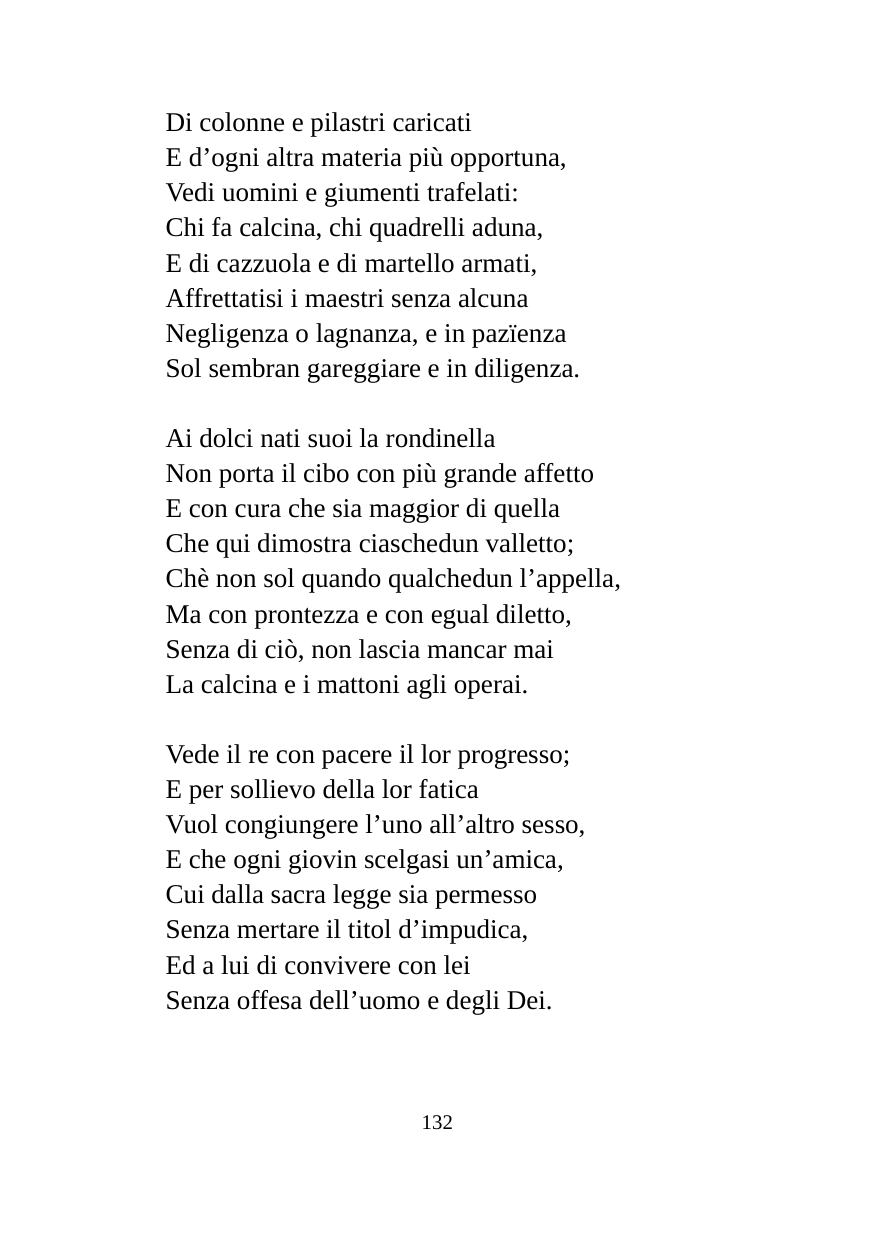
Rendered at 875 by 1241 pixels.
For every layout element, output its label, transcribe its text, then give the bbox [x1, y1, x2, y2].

text Vuol congiungere l’uno all’altro sesso, [165, 808, 768, 839]
text Vede il re con pacere il lor progresso; [165, 738, 768, 769]
text Senza di ciò, non lascia mancar mai [165, 633, 768, 664]
text Ed a lui di convivere con lei [165, 949, 768, 980]
text Cui dalla sacra legge sia permesso [165, 878, 768, 910]
text Non porta il cibo con più grande affetto [165, 457, 768, 488]
text Chi fa calcina, chi quadrelli aduna, [165, 212, 768, 243]
text E d’ogni altra materia più opportuna, [165, 141, 768, 172]
text Senza offesa dell’uomo e degli Dei. [165, 984, 768, 1015]
text Affrettatisi i maestri senza alcuna [165, 282, 768, 313]
text E per sollievo della lor fatica [165, 773, 768, 804]
text E che ogni giovin scelgasi un’amica, [165, 843, 768, 874]
text E di cazzuola e di martello armati, [165, 247, 768, 278]
text Senza mertare il titol d’impudica, [165, 914, 768, 945]
text Sol sembran gareggiare e in diligenza. [165, 352, 768, 383]
text Vedi uomini e giumenti trafelati: [165, 176, 768, 208]
text Che qui dimostra ciaschedun valletto; [165, 527, 768, 559]
text Di colonne e pilastri caricati [165, 106, 768, 137]
text Negligenza o lagnanza, e in pazïenza [165, 317, 768, 348]
text La calcina e i mattoni agli operai. [165, 668, 768, 699]
text Ma con prontezza e con egual diletto, [165, 598, 768, 629]
text E con cura che sia maggior di quella [165, 492, 768, 523]
text Chè non sol quando qualchedun l’appella, [165, 563, 768, 594]
text Ai dolci nati suoi la rondinella [165, 422, 768, 453]
